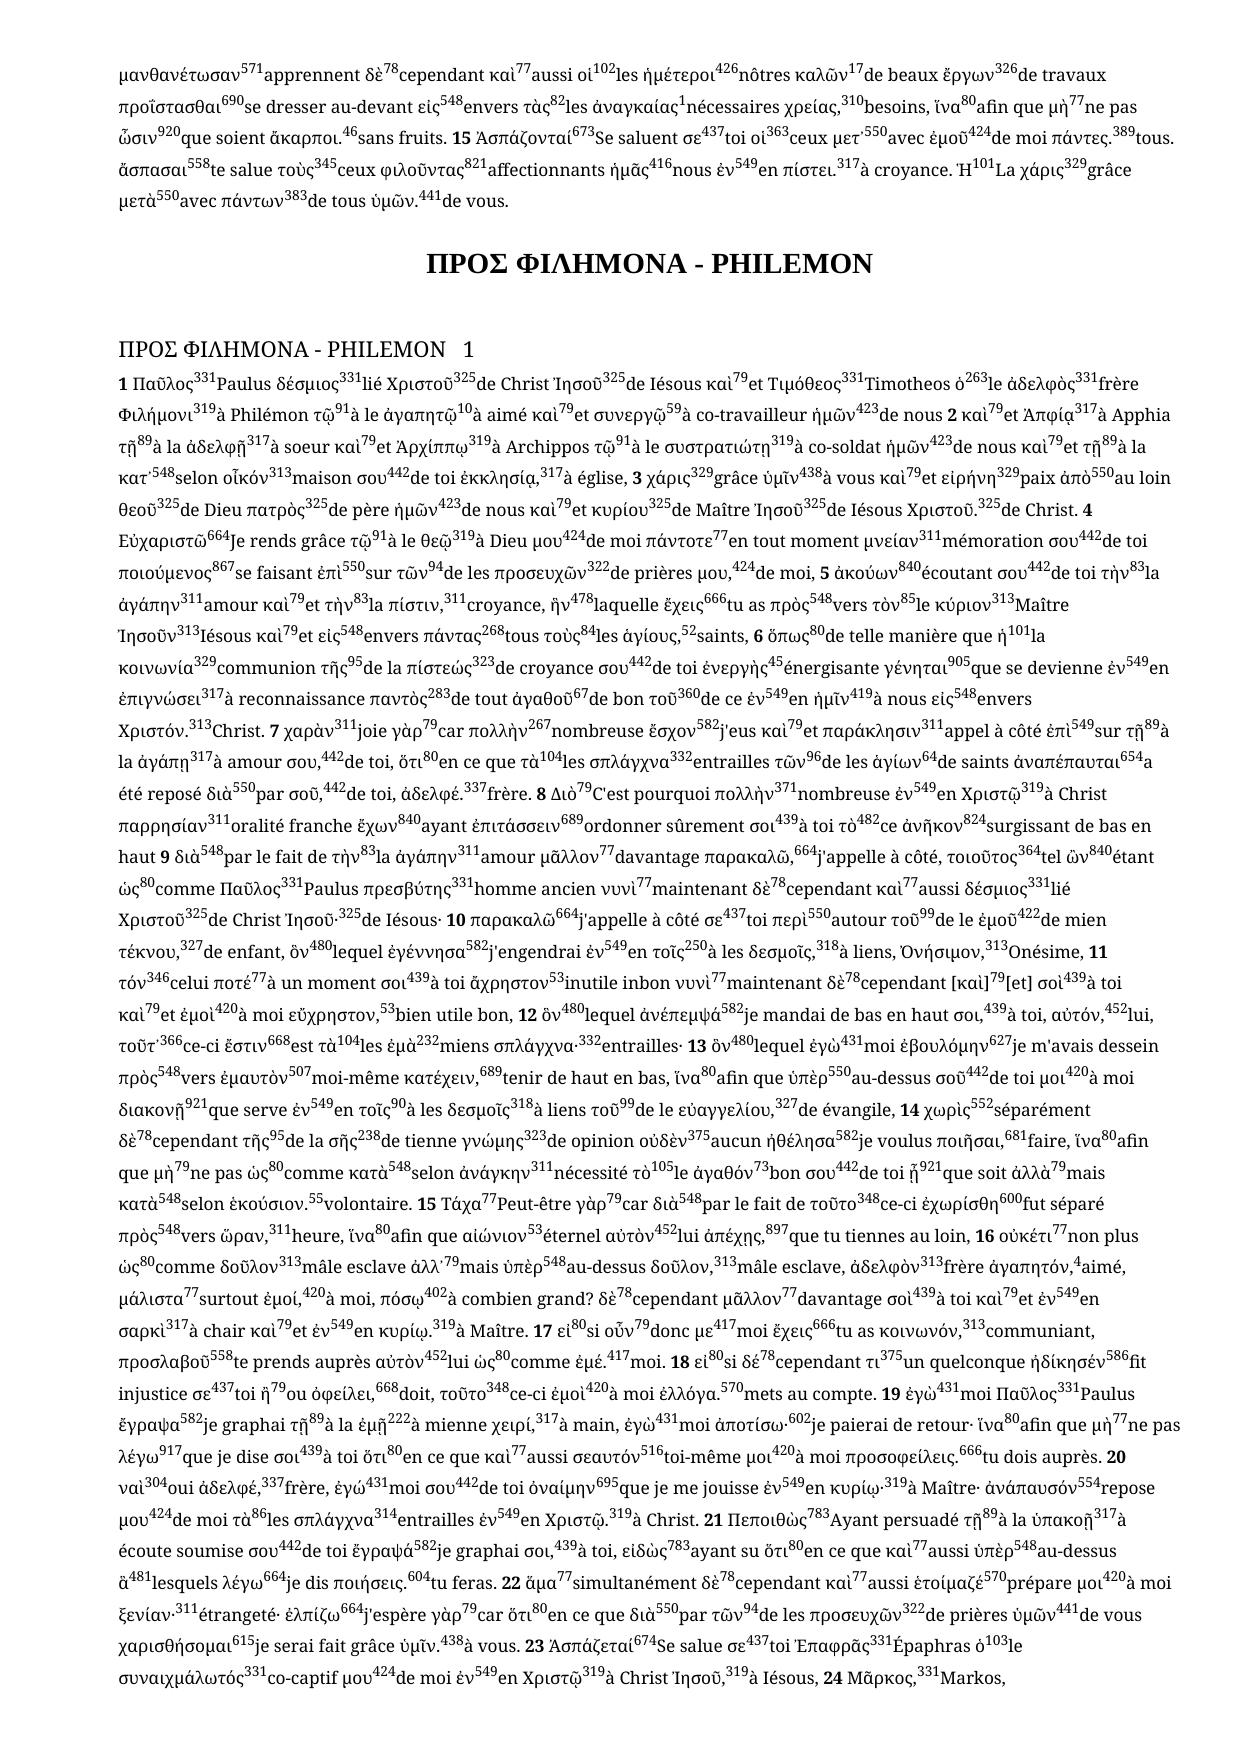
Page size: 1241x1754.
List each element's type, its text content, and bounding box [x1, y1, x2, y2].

text 1 Παῦλος331Paulus δέσμιος331lié Χριστοῦ325de Christ Ἰησοῦ325de Iésous καὶ79et Τιμόθεος331Timotheos ὁ263le ἀδελφὸς331frère Φιλήμονι319à Philémon τῷ91à le ἀγαπητῷ10à aimé καὶ79et συνεργῷ59à co-travailleur ἡμῶν423de nous 2 καὶ79et Ἀπφίᾳ317à Apphia τῇ89à la ἀδελφῇ317à soeur καὶ79et Ἀρχίππῳ319à Archippos τῷ91à le συστρατιώτῃ319à co-soldat ἡμῶν423de nous καὶ79et τῇ89à la κατ᾽548selon οἶκόν313maison σου442de toi ἐκκλησίᾳ,317à église, 3 χάρις329grâce ὑμῖν438à vous καὶ79et εἰρήνη329paix ἀπὸ550au loin θεοῦ325de Dieu πατρὸς325de père ἡμῶν423de nous καὶ79et κυρίου325de Maître Ἰησοῦ325de Iésous Χριστοῦ.325de Christ. 4 Εὐχαριστῶ664Je rends grâce τῷ91à le θεῷ319à Dieu μου424de moi πάντοτε77en tout moment μνείαν311mémoration σου442de toi ποιούμενος867se faisant ἐπὶ550sur τῶν94de les προσευχῶν322de prières μου,424de moi, 5 ἀκούων840écoutant σου442de toi τὴν83la ἀγάπην311amour καὶ79et τὴν83la πίστιν,311croyance, ἣν478laquelle ἔχεις666tu as πρὸς548vers τὸν85le κύριον313Maître Ἰησοῦν313Iésous καὶ79et εἰς548envers πάντας268tous τοὺς84les ἁγίους,52saints, 6 ὅπως80de telle manière que ἡ101la κοινωνία329communion τῆς95de la πίστεώς323de croyance σου442de toi ἐνεργὴς45énergisante γένηται905que se devienne ἐν549en ἐπιγνώσει317à reconnaissance παντὸς283de tout ἀγαθοῦ67de bon τοῦ360de ce ἐν549en ἡμῖν419à nous εἰς548envers Χριστόν.313Christ. 7 χαρὰν311joie γὰρ79car πολλὴν267nombreuse ἔσχον582j'eus καὶ79et παράκλησιν311appel à côté ἐπὶ549sur τῇ89à la ἀγάπῃ317à amour σου,442de toi, ὅτι80en ce que τὰ104les σπλάγχνα332entrailles τῶν96de les ἁγίων64de saints ἀναπέπαυται654a été reposé διὰ550par σοῦ,442de toi, ἀδελφέ.337frère. 8 Διὸ79C'est pourquoi πολλὴν371nombreuse ἐν549en Χριστῷ319à Christ παρρησίαν311oralité franche ἔχων840ayant ἐπιτάσσειν689ordonner sûrement σοι439à toi τὸ482ce ἀνῆκον824surgissant de bas en haut 9 διὰ548par le fait de τὴν83la ἀγάπην311amour μᾶλλον77davantage παρακαλῶ,664j'appelle à côté, τοιοῦτος364tel ὢν840étant ὡς80comme Παῦλος331Paulus πρεσβύτης331homme ancien νυνὶ77maintenant δὲ78cependant καὶ77aussi δέσμιος331lié Χριστοῦ325de Christ Ἰησοῦ·325de Iésous· 10 παρακαλῶ664j'appelle à côté σε437toi περὶ550autour τοῦ99de le ἐμοῦ422de mien τέκνου,327de enfant, ὃν480lequel ἐγέννησα582j'engendrai ἐν549en τοῖς250à les δεσμοῖς,318à liens, Ὀνήσιμον,313Onésime, 11 τόν346celui ποτέ77à un moment σοι439à toi ἄχρηστον53inutile inbon νυνὶ77maintenant δὲ78cependant [καὶ]79[et] σοὶ439à toi καὶ79et ἐμοὶ420à moi εὔχρηστον,53bien utile bon, 12 ὃν480lequel ἀνέπεμψά582je mandai de bas en haut σοι,439à toi, αὐτόν,452lui, τοῦτ᾽366ce-ci ἔστιν668est τὰ104les ἐμὰ232miens σπλάγχνα·332entrailles· 13 ὃν480lequel ἐγὼ431moi ἐβουλόμην627je m'avais dessein πρὸς548vers ἐμαυτὸν507moi-même κατέχειν,689tenir de haut en bas, ἵνα80afin que ὑπὲρ550au-dessus σοῦ442de toi μοι420à moi διακονῇ921que serve ἐν549en τοῖς90à les δεσμοῖς318à liens τοῦ99de le εὐαγγελίου,327de évangile, 14 χωρὶς552séparément δὲ78cependant τῆς95de la σῆς238de tienne γνώμης323de opinion οὐδὲν375aucun ἠθέλησα582je voulus ποιῆσαι,681faire, ἵνα80afin que μὴ79ne pas ὡς80comme κατὰ548selon ἀνάγκην311nécessité τὸ105le ἀγαθόν73bon σου442de toi ᾖ921que soit ἀλλὰ79mais κατὰ548selon ἑκούσιον.55volontaire. 15 Τάχα77Peut-être γὰρ79car διὰ548par le fait de τοῦτο348ce-ci ἐχωρίσθη600fut séparé πρὸς548vers ὥραν,311heure, ἵνα80afin que αἰώνιον53éternel αὐτὸν452lui ἀπέχῃς,897que tu tiennes au loin, 16 οὐκέτι77non plus ὡς80comme δοῦλον313mâle esclave ἀλλ᾽79mais ὑπὲρ548au-dessus δοῦλον,313mâle esclave, ἀδελφὸν313frère ἀγαπητόν,4aimé, μάλιστα77surtout ἐμοί,420à moi, πόσῳ402à combien grand? δὲ78cependant μᾶλλον77davantage σοὶ439à toi καὶ79et ἐν549en σαρκὶ317à chair καὶ79et ἐν549en κυρίῳ.319à Maître. 17 εἰ80si οὖν79donc με417moi ἔχεις666tu as κοινωνόν,313communiant, προσλαβοῦ558te prends auprès αὐτὸν452lui ὡς80comme ἐμέ.417moi. 18 εἰ80si δέ78cependant τι375un quelconque ἠδίκησέν586fit injustice σε437toi ἢ79ou ὀφείλει,668doit, τοῦτο348ce-ci ἐμοὶ420à moi ἐλλόγα.570mets au compte. 19 ἐγὼ431moi Παῦλος331Paulus ἔγραψα582je graphai τῇ89à la ἐμῇ222à mienne χειρί,317à main, ἐγὼ431moi ἀποτίσω·602je paierai de retour· ἵνα80afin que μὴ77ne pas λέγω917que je dise σοι439à toi ὅτι80en ce que καὶ77aussi σεαυτόν516toi-même μοι420à moi προσοφείλεις.666tu dois auprès. 20 ναὶ304oui ἀδελφέ,337frère, ἐγώ431moi σου442de toi ὀναίμην695que je me jouisse ἐν549en κυρίῳ·319à Maître· ἀνάπαυσόν554repose μου424de moi τὰ86les σπλάγχνα314entrailles ἐν549en Χριστῷ.319à Christ. 21 Πεποιθὼς783Ayant persuadé τῇ89à la ὑπακοῇ317à écoute soumise σου442de toi ἔγραψά582je graphai σοι,439à toi, εἰδὼς783ayant su ὅτι80en ce que καὶ77aussi ὑπὲρ548au-dessus ἃ481lesquels λέγω664je dis ποιήσεις.604tu feras. 22 ἅμα77simultanément δὲ78cependant καὶ77aussi ἑτοίμαζέ570prépare μοι420à moi ξενίαν·311étrangeté· ἐλπίζω664j'espère γὰρ79car ὅτι80en ce que διὰ550par τῶν94de les προσευχῶν322de prières ὑμῶν441de vous χαρισθήσομαι615je serai fait grâce ὑμῖν.438à vous. 23 Ἀσπάζεταί674Se salue σε437toi Ἐπαφρᾶς331Épaphras ὁ103le συναιχμάλωτός331co-captif μου424de moi ἐν549en Χριστῷ319à Christ Ἰησοῦ,319à Iésous, 24 Μᾶρκος,331Markos, Ἀρίσταρχος,331Aristarque, Δημᾶς,331Démas, Λουκᾶς,331Loukas, οἱ102les συνεργοί70co-travailleurs μου.424de moi. 25 Ἡ101La χάρις329grâce τοῦ97de le κυρίου325de Maître ἡμῶν423de nous Ἰησοῦ325de Iésous Χριστοῦ325de Christ μετὰ550avec τοῦ99de le πνεύματος327de souffle ὑμῶν.441de vous. ἀμήν.304amen. [118, 368, 1181, 1689]
subtitle ΠΡΟΣ ΦΙΛΗΜΟΝΑ - PHILEMON [118, 246, 1181, 279]
text ΠΡΟΣ ΦΙΛΗΜΟΝΑ - PHILEMON 1 [118, 333, 1181, 363]
text 1 Ὑπομίμνῃσκε570Remémore le dessous αὐτοὺς451eux ἀρχαῖς316à origines ἐξουσίαις316à autorités ὑποτάσσεσθαι,690se subordonner, πειθαρχεῖν,689obéir à l'autorité, πρὸς548vers πᾶν271tout ἔργον315travail ἀγαθὸν6bon ἑτοίμους31prêts εἶναι,689être, 2 μηδένα373ne pas un βλασφημεῖν,689blasphémer, ἀμάχους31non batailleurs εἶναι,689être, ἐπιεικεῖς,31modérés, πᾶσαν267toute ἐνδεικνυμένους848se montrants dedans πραΰτητα311douceur πρὸς548vers πάντας268tous ἀνθρώπους.312êtres humains. 3 Ἦμεν620Nous étions γάρ79car ποτε77à un moment καὶ77aussi ἡμεῖς430nous ἀνόητοι,70inintelligents, ἀπειθεῖς,70désobéissants, πλανώμενοι,890étants égarés, δουλεύοντες839étants esclaves ἐπιθυμίαις316à désirs en fureurs καὶ79et ἡδοναῖς316à plaisirs ποικίλαις,7à diverses, ἐν549en κακίᾳ317à malice καὶ79et φθόνῳ319à envie διάγοντες,839menants en séparant, στυγητοί,70haïs, μισοῦντες839haïssants ἀλλήλους.501les uns les autres. 4 ὅτε80lorsque δὲ78cependant ἡ101la χρηστότης329utilité bonté καὶ79et ἡ101la φιλανθρωπία329amitié de l'humain ἐπεφάνη600fut brillé sur τοῦ97de le σωτῆρος325de sauveur ἡμῶν423de nous θεοῦ,325de Dieu, 5 οὐκ77non ἐξ550hors ἔργων326de travaux τῶν359de ces ἐν549en δικαιοσύνῃ317à justice ἃ481lesquels ἐποιήσαμεν581nous fîmes ἡμεῖς430nous ἀλλὰ79mais κατὰ548selon τὸ87le αὐτοῦ464de lui ἔλεος315miséricorde ἔσωσεν586sauva ἡμᾶς416nous διὰ550par λουτροῦ327de bain παλιγγενεσίας323de régénération καὶ79et ἀνακαινώσεως323de rénovation de bas en haut πνεύματος327de souffle ἁγίου,18de saint, 6 οὗ494de lequel ἐξέχεεν586déversa ἐφ᾽548sur ἡμᾶς416nous πλουσίως77richement διὰ550par Ἰησοῦ325de Iésous Χριστοῦ325de Christ τοῦ97de le σωτῆρος325de sauveur ἡμῶν,423de nous, 7 ἵνα80afin que δικαιωθέντες759ayants étés justifiés τῇ89à la ἐκείνου358de celui-là χάριτι317à grâce κληρονόμοι330héritiers γενηθῶμεν906que nous soyons devenu κατ᾽548selon ἐλπίδα311espérance ζωῆς323de vie αἰωνίου.14de éternelle. 8 Πιστὸς47Croyable ὁ103le λόγος·331discours· καὶ79et περὶ550autour τούτων359de ces-ci βούλομαί670je m'ai dessein σε437toi διαβεβαιοῦσθαι,690se affirmer au travers, ἵνα80afin que φροντίζωσιν920que réfléchissent καλῶν17de beaux ἔργων326de travaux προΐστασθαι690se dresser au-devant οἱ363ceux πεπιστευκότες782ayants crus θεῷ·319à Dieu· ταῦτά365ces-ci ἐστιν668est καλὰ48beaux καὶ79et ὠφέλιμα48profitables τοῖς90à les ἀνθρώποις.318à êtres humains. 9 μωρὰς1folles δὲ78cependant ζητήσεις310recherches καὶ79et γενεαλογίας310généalogies καὶ79et ἔρεις310discordes καὶ79et μάχας310batailles νομικὰς1légistes περιΐστασο·574te dresse autour· εἰσὶν667sont γὰρ79car ἀνωφελεῖς68improfitables καὶ79et μάταιοι.68vaines. 10 αἱρετικὸν4hérétique ἄνθρωπον313être humain μετὰ548après μίαν177une καὶ79et δευτέραν201deuxième νουθεσίαν311admonition παραιτοῦ,574te demande à côté, 11 εἰδὼς783ayant su ὅτι80en ce que ἐξέστραπται654a été tourné à l'excès ὁ103le τοιοῦτος364tel καὶ79et ἁμαρτάνει668faute ὢν840étant αὐτοκατάκριτος.47condamné lui-même. 12 Ὅταν80Lorsque le cas échéant πέμψω895que je mande Ἀρτεμᾶν313Artémas πρὸς548vers σὲ437toi ἢ79ou Τύχικον,313Tuchikos, σπούδασον554sois en hâte ἐλθεῖν681venir πρός548vers με417moi εἰς548envers Νικόπολιν,311Nicopolis, ἐκεῖ77là γὰρ79car κέκρικα638j'ai jugé παραχειμάσαι.681hiverner à côté. 13 Ζηνᾶν313Zénas τὸν85le νομικὸν4légiste καὶ79et Ἀπολλῶν313Apollos σπουδαίως77hâtivement πρόπεμψον,554mande en avant, ἵνα80afin que μηδὲν392ne pas un αὐτοῖς457à eux λείπῃ.921que laisse. 14 μανθανέτωσαν571apprennent δὲ78cependant καὶ77aussi οἱ102les ἡμέτεροι426nôtres καλῶν17de beaux ἔργων326de travaux προΐστασθαι690se dresser au-devant εἰς548envers τὰς82les ἀναγκαίας1nécessaires χρείας,310besoins, ἵνα80afin que μὴ77ne pas ὦσιν920que soient ἄκαρποι.46sans fruits. 15 Ἀσπάζονταί673Se saluent σε437toi οἱ363ceux μετ᾽550avec ἐμοῦ424de moi πάντες.389tous. ἄσπασαι558te salue τοὺς345ceux φιλοῦντας821affectionnants ἡμᾶς416nous ἐν549en πίστει.317à croyance. Ἡ101La χάρις329grâce μετὰ550avec πάντων383de tous ὑμῶν.441de vous. [118, 59, 1181, 213]
